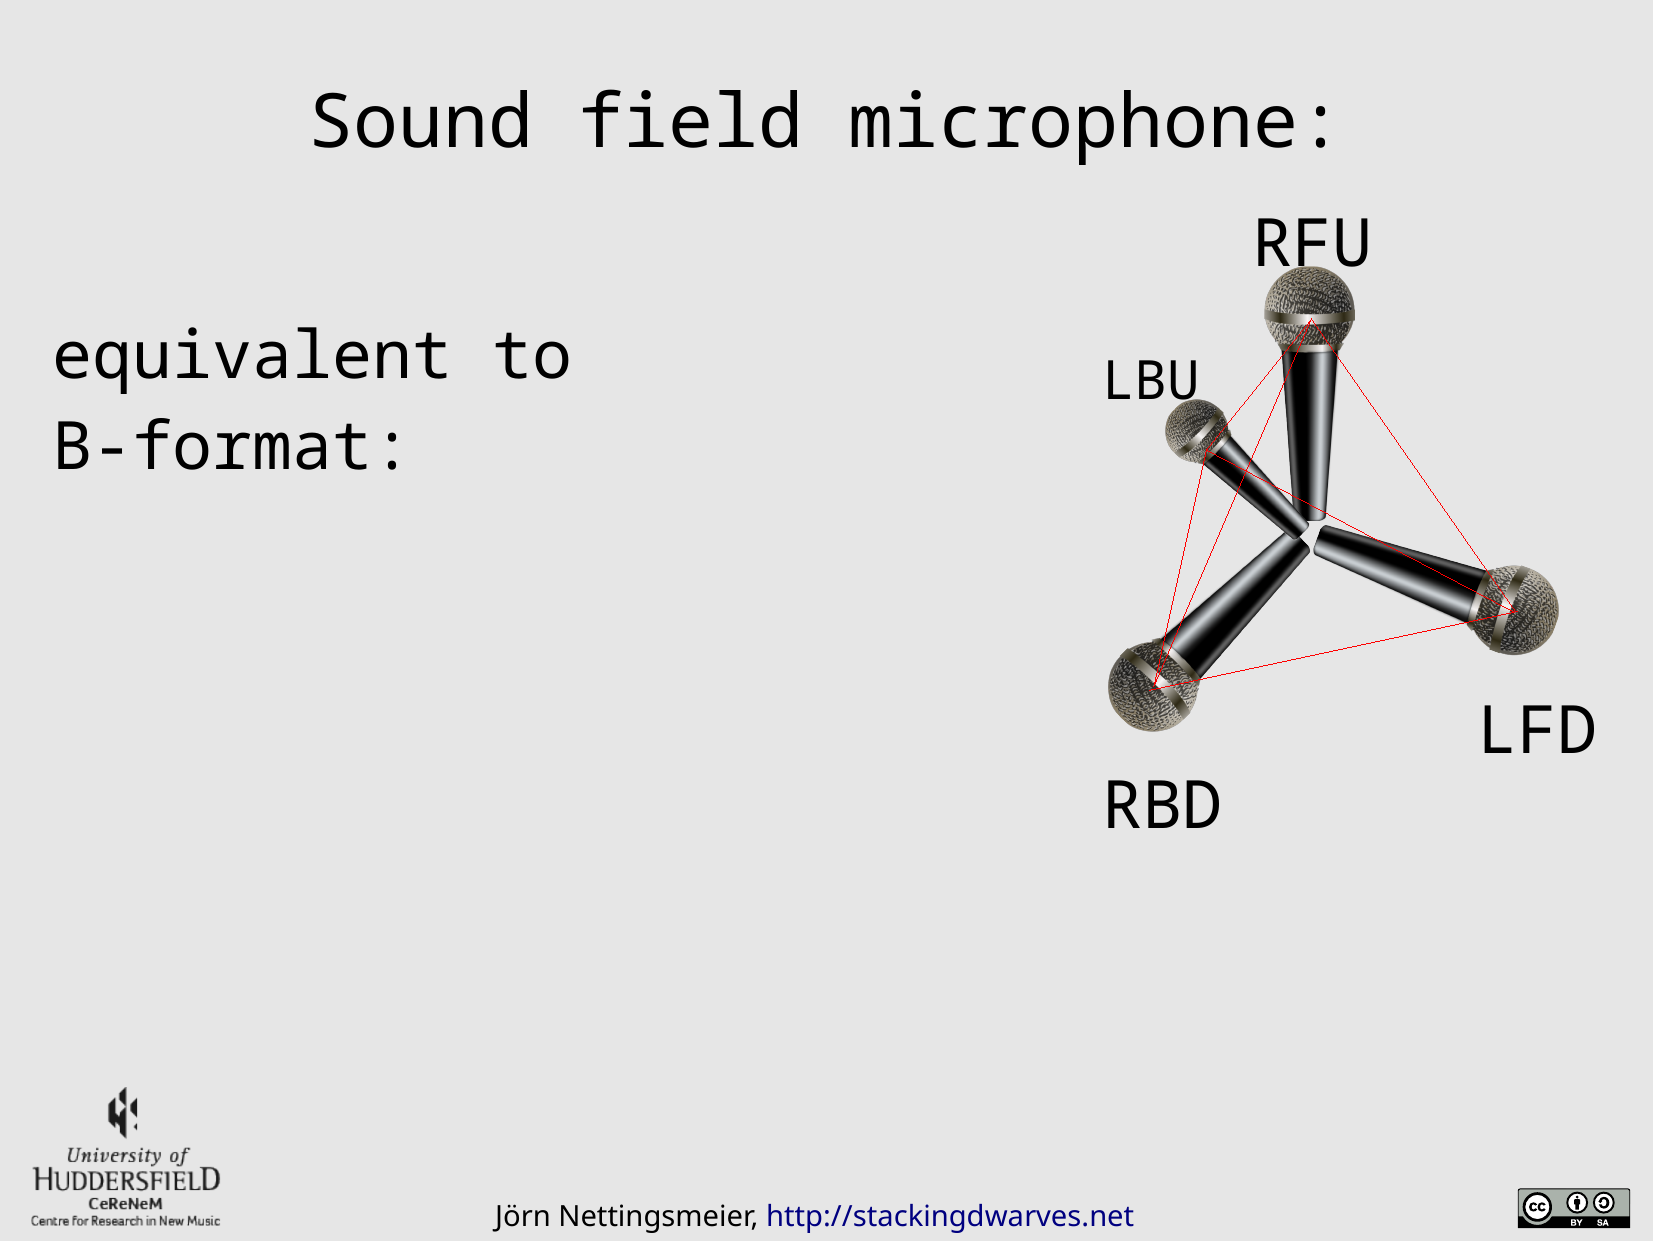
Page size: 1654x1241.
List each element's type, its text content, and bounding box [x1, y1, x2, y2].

text_box equivalent to B-format: [37, 300, 676, 601]
picture [31, 1087, 222, 1229]
text_box RFU [1237, 187, 1388, 281]
text_box LBU [1087, 334, 1238, 413]
text_box LFD [1462, 675, 1613, 768]
text_box RBD [1087, 750, 1238, 843]
title Sound field microphone: [82, 49, 1571, 188]
picture [1089, 281, 1571, 750]
